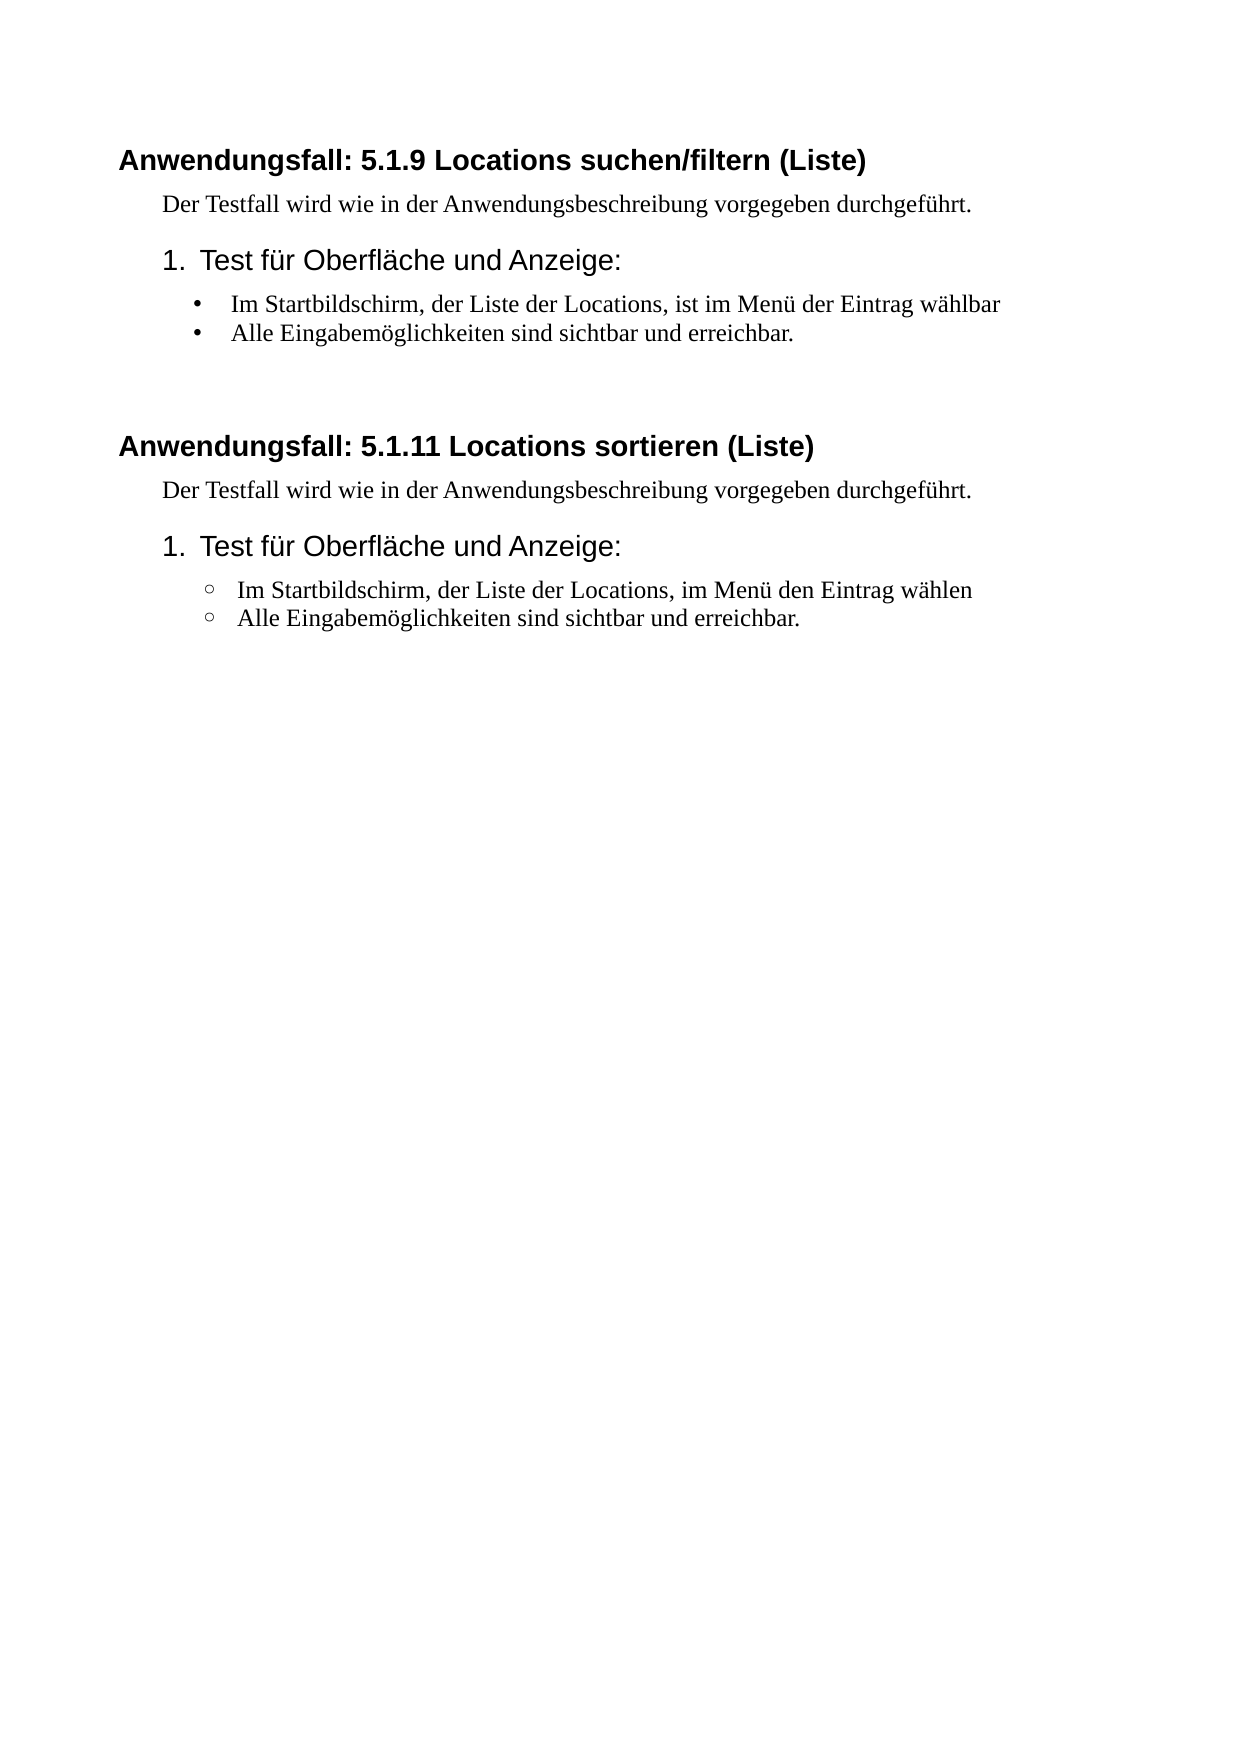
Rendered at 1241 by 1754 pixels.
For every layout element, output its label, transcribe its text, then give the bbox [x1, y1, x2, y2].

list Im Startbildschirm, der Liste der Locations, ist im Menü der Eintrag wählbar [193, 289, 1122, 318]
list Alle Eingabemöglichkeiten sind sichtbar und erreichbar. [193, 318, 1122, 346]
subtitle Anwendungsfall: 5.1.9 Locations suchen/filtern (Liste) [118, 143, 1122, 177]
subtitle Test für Oberfläche und Anzeige: [162, 529, 1122, 562]
list Im Startbildschirm, der Liste der Locations, im Menü den Eintrag wählen [199, 575, 1122, 603]
text Der Testfall wird wie in der Anwendungsbeschreibung vorgegeben durchgeführt. [162, 475, 1122, 504]
list Alle Eingabemöglichkeiten sind sichtbar und erreichbar. [199, 603, 1122, 632]
subtitle Test für Oberfläche und Anzeige: [162, 243, 1122, 276]
subtitle Anwendungsfall: 5.1.11 Locations sortieren (Liste) [118, 429, 1122, 462]
text Der Testfall wird wie in der Anwendungsbeschreibung vorgegeben durchgeführt. [162, 189, 1122, 218]
